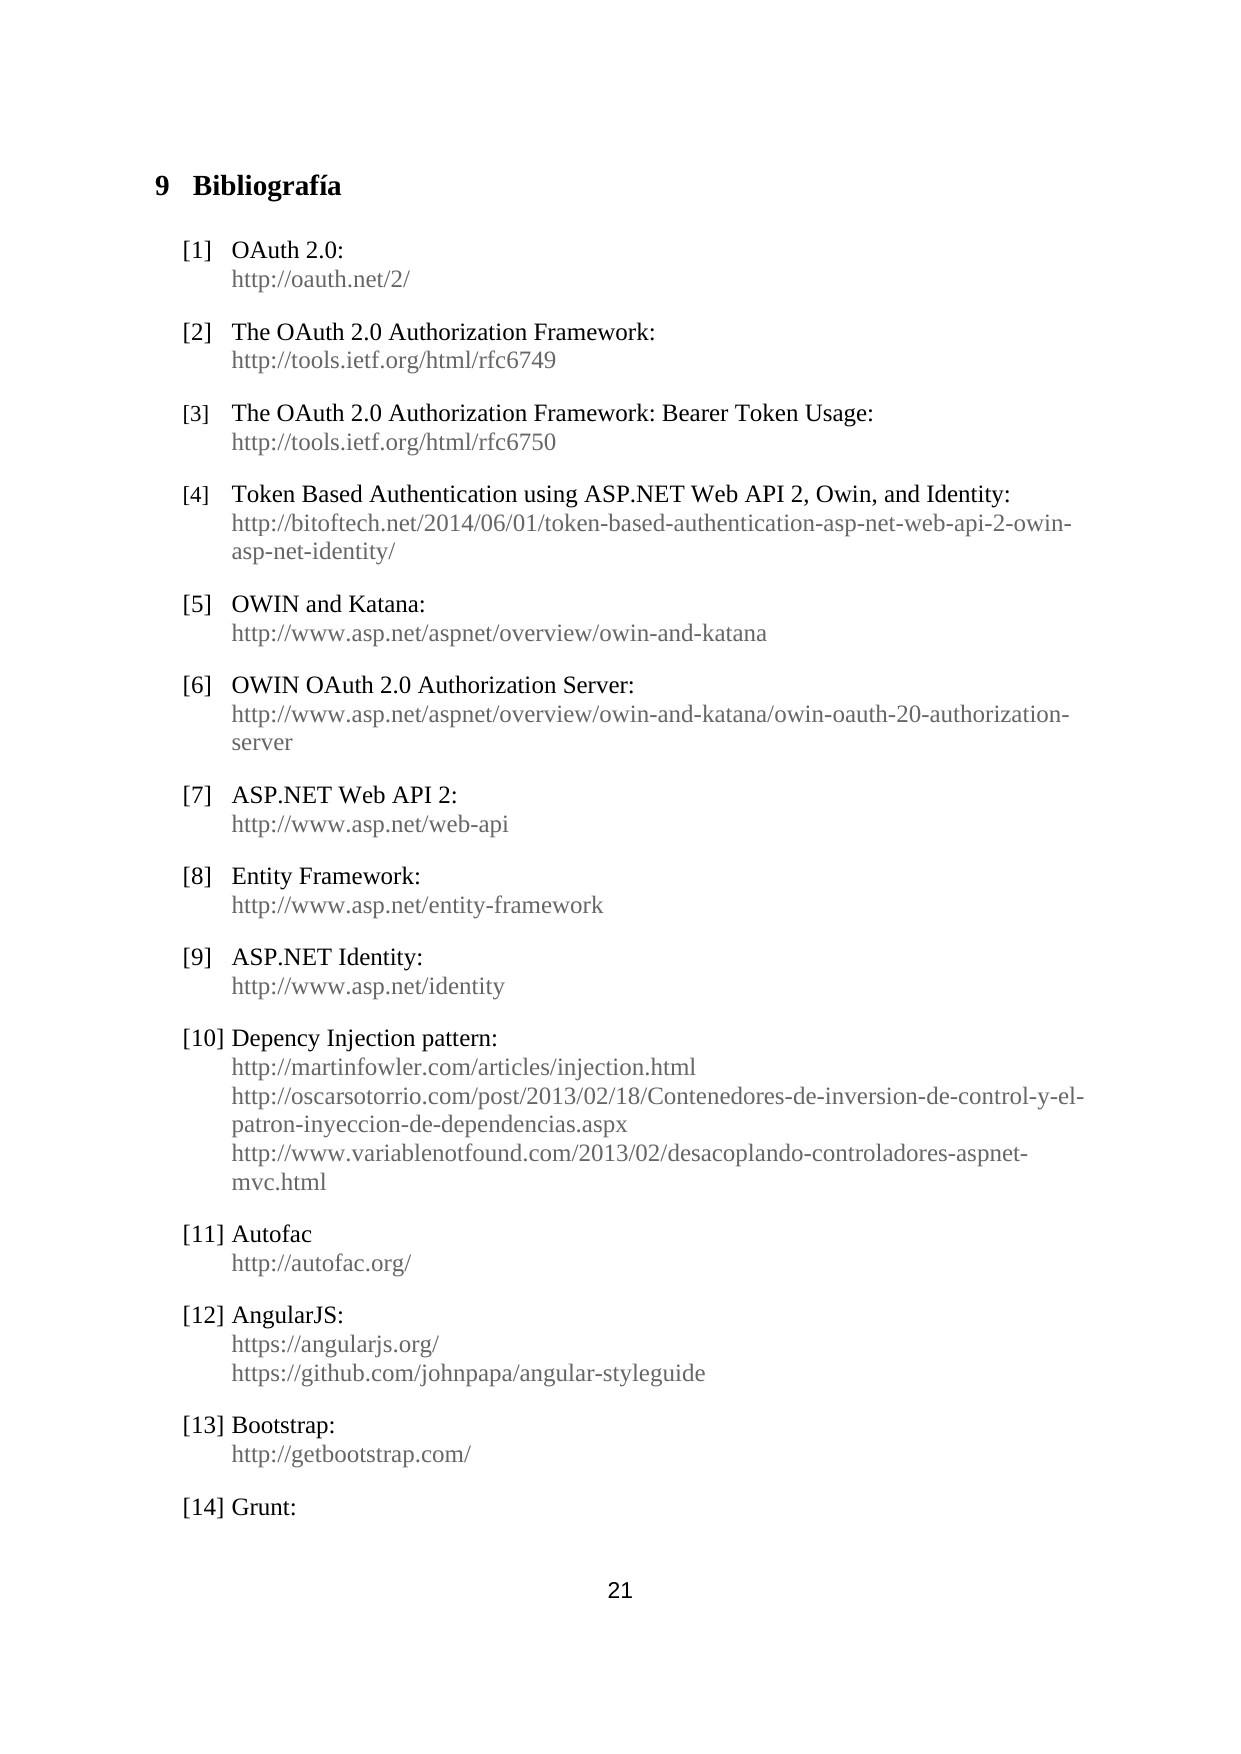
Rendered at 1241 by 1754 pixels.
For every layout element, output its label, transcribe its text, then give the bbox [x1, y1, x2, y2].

list https://github.com/johnpapa/angular-styleguide [182, 1358, 1093, 1387]
list ASP.NET Web API 2: [182, 780, 1093, 809]
list The OAuth 2.0 Authorization Framework: [182, 317, 1093, 345]
subtitle Bibliografía [148, 168, 1093, 202]
list http://www.asp.net/web-api [182, 809, 1093, 837]
list Bootstrap: [182, 1411, 1093, 1439]
list AngularJS: [182, 1301, 1093, 1329]
list Autofac [182, 1219, 1093, 1248]
list http://getbootstrap.com/ [182, 1439, 1093, 1468]
list Depency Injection pattern: [182, 1023, 1093, 1052]
list ASP.NET Identity: [182, 942, 1093, 971]
list http://oscarsotorrio.com/post/2013/02/18/Contenedores-de-inversion-de-control-y-el-patron-inyeccion-de-dependencias.aspx [182, 1081, 1093, 1138]
list http://www.asp.net/aspnet/overview/owin-and-katana [182, 618, 1093, 646]
list http://autofac.org/ [182, 1248, 1093, 1277]
list http://www.asp.net/entity-framework [182, 890, 1093, 918]
list Token Based Authentication using ASP.NET Web API 2, Owin, and Identity: http://bitoftech.net/2014/06/01/token-based-authentication-asp-net-web-api-2-owin-asp-net-identity/ [182, 479, 1093, 565]
list http://www.variablenotfound.com/2013/02/desacoplando-controladores-aspnet-mvc.html [182, 1138, 1093, 1196]
list Grunt: [182, 1492, 1093, 1520]
list http://oauth.net/2/ [182, 264, 1093, 293]
list OAuth 2.0: [182, 236, 1093, 264]
list The OAuth 2.0 Authorization Framework: Bearer Token Usage: http://tools.ietf.org/html/rfc6750 [182, 398, 1093, 455]
list http://tools.ietf.org/html/rfc6749 [182, 345, 1093, 374]
list Entity Framework: [182, 861, 1093, 890]
list http://www.asp.net/aspnet/overview/owin-and-katana/owin-oauth-20-authorization-server [182, 699, 1093, 756]
list OWIN OAuth 2.0 Authorization Server: [182, 670, 1093, 699]
list http://martinfowler.com/articles/injection.html [182, 1052, 1093, 1081]
list https://angularjs.org/ [182, 1329, 1093, 1358]
list http://www.asp.net/identity [182, 971, 1093, 1000]
list OWIN and Katana: [182, 589, 1093, 618]
